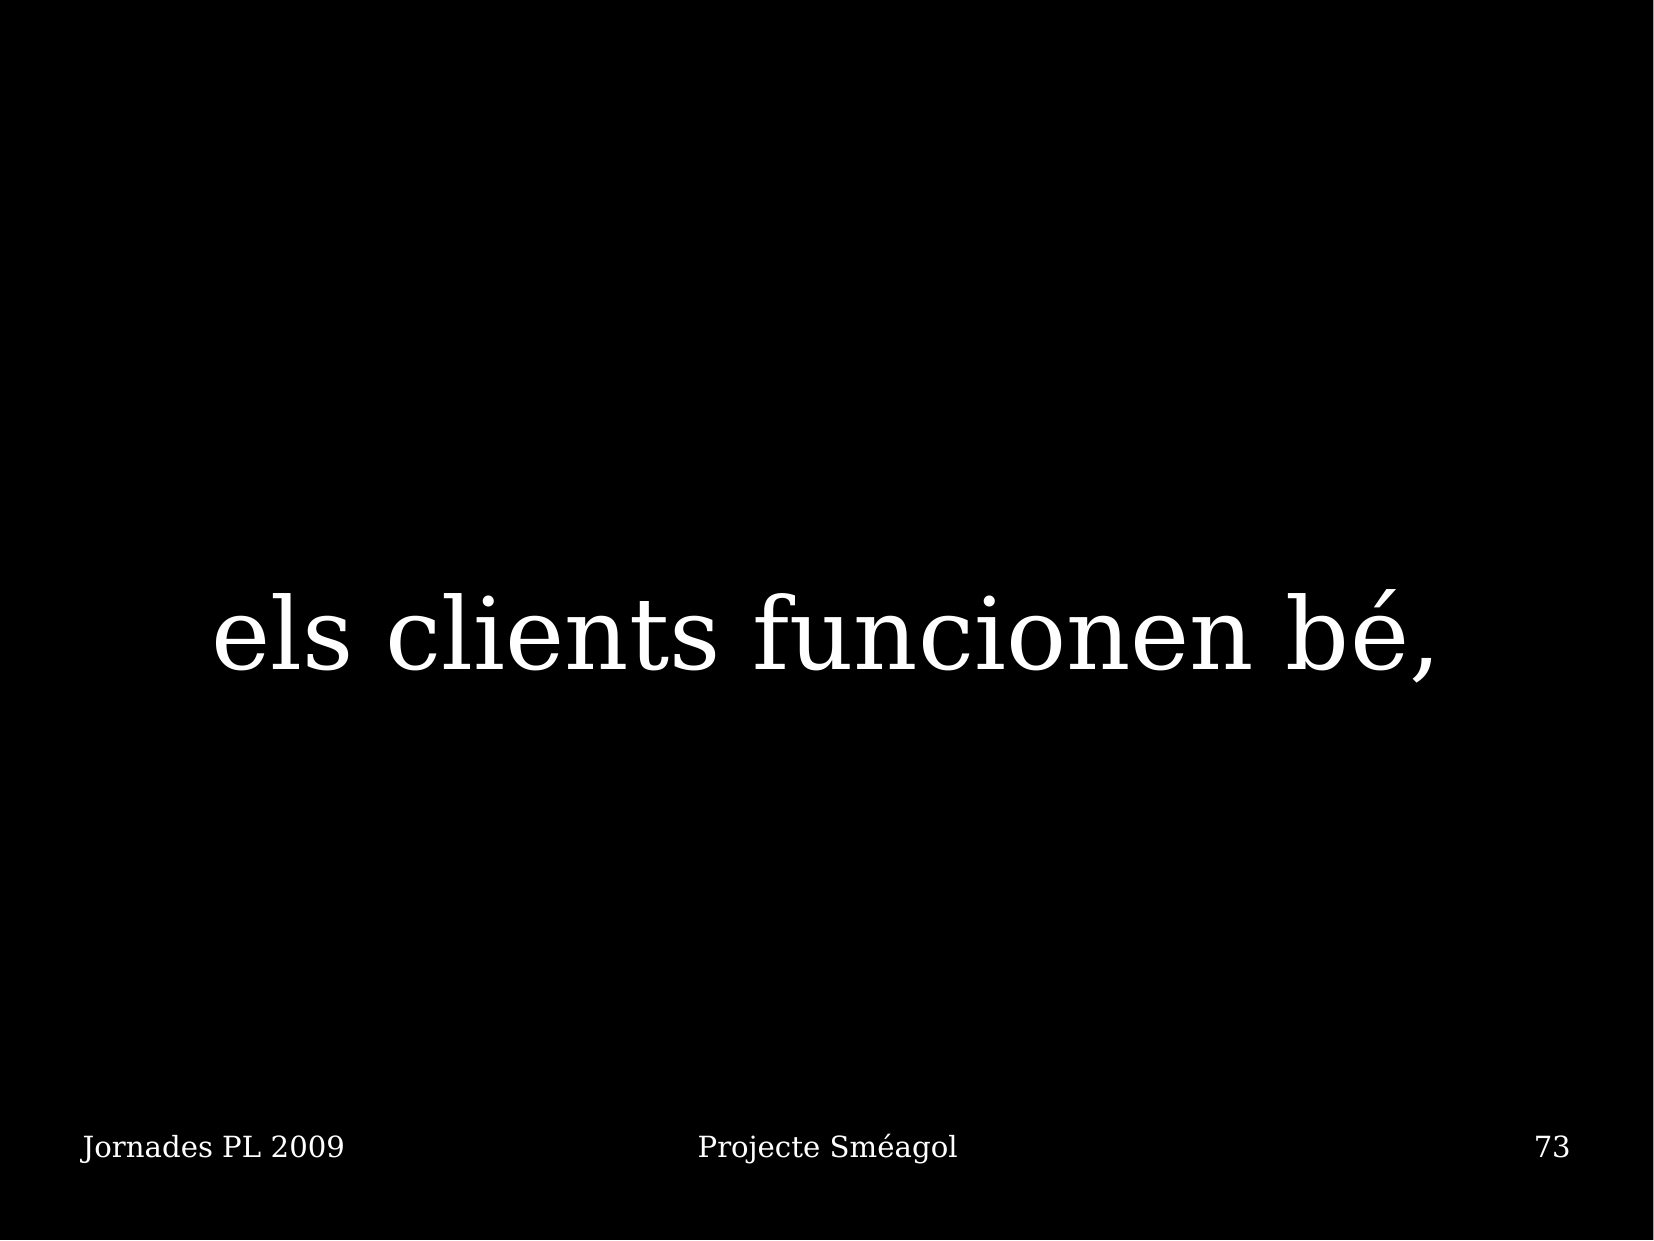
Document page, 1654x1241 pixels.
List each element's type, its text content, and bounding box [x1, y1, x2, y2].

title els clients funcionen bé, [82, 116, 1571, 1124]
